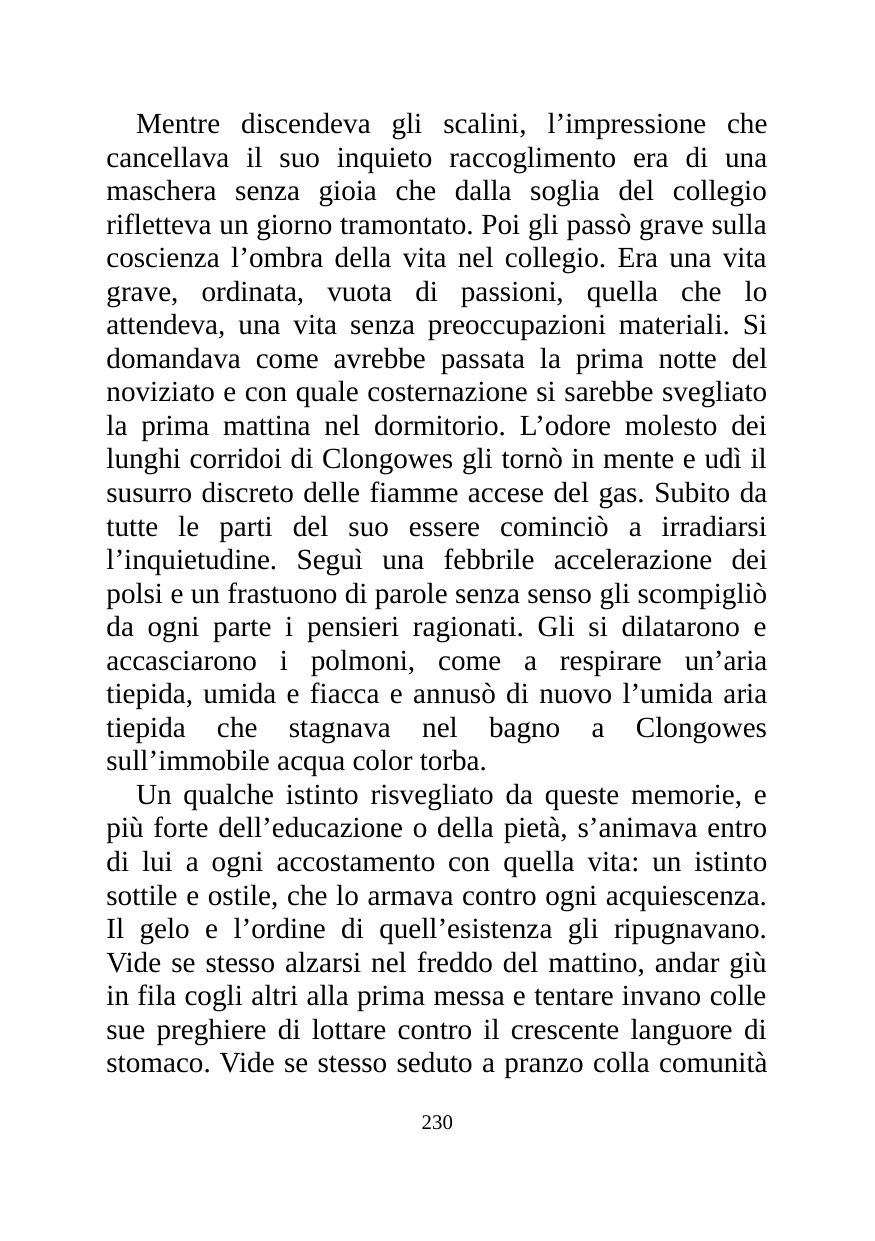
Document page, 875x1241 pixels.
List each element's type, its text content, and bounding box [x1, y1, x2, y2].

text Mentre discendeva gli scalini, l’impressione che cancellava il suo inquieto raccoglimento era di una maschera senza gioia che dalla soglia del collegio rifletteva un giorno tramontato. Poi gli passò grave sulla coscienza l’ombra della vita nel collegio. Era una vita grave, ordinata, vuota di passioni, quella che lo attendeva, una vita senza preoccupazioni materiali. Si domandava come avrebbe passata la prima notte del noviziato e con quale costernazione si sarebbe svegliato la prima mattina nel dormitorio. L’odore molesto dei lunghi corridoi di Clongowes gli tornò in mente e udì il susurro discreto delle fiamme accese del gas. Subito da tutte le parti del suo essere cominciò a irradiarsi l’inquietudine. Seguì una febbrile accelerazione dei polsi e un frastuono di parole senza senso gli scompigliò da ogni parte i pensieri ragionati. Gli si dilatarono e accasciarono i polmoni, come a respirare un’aria tiepida, umida e fiacca e annusò di nuovo l’umida aria tiepida che stagnava nel bagno a Clongowes sull’immobile acqua color torba. [106, 106, 768, 777]
text Un qualche istinto risvegliato da queste memorie, e più forte dell’educazione o della pietà, s’animava entro di lui a ogni accostamento con quella vita: un istinto sottile e ostile, che lo armava contro ogni acquiescenza. Il gelo e l’ordine di quell’esistenza gli ripugnavano. Vide se stesso alzarsi nel freddo del mattino, andar giù in fila cogli altri alla prima messa e tentare invano colle sue preghiere di lottare contro il crescente languore di stomaco. Vide se stesso seduto a pranzo colla comunità [106, 777, 768, 1079]
